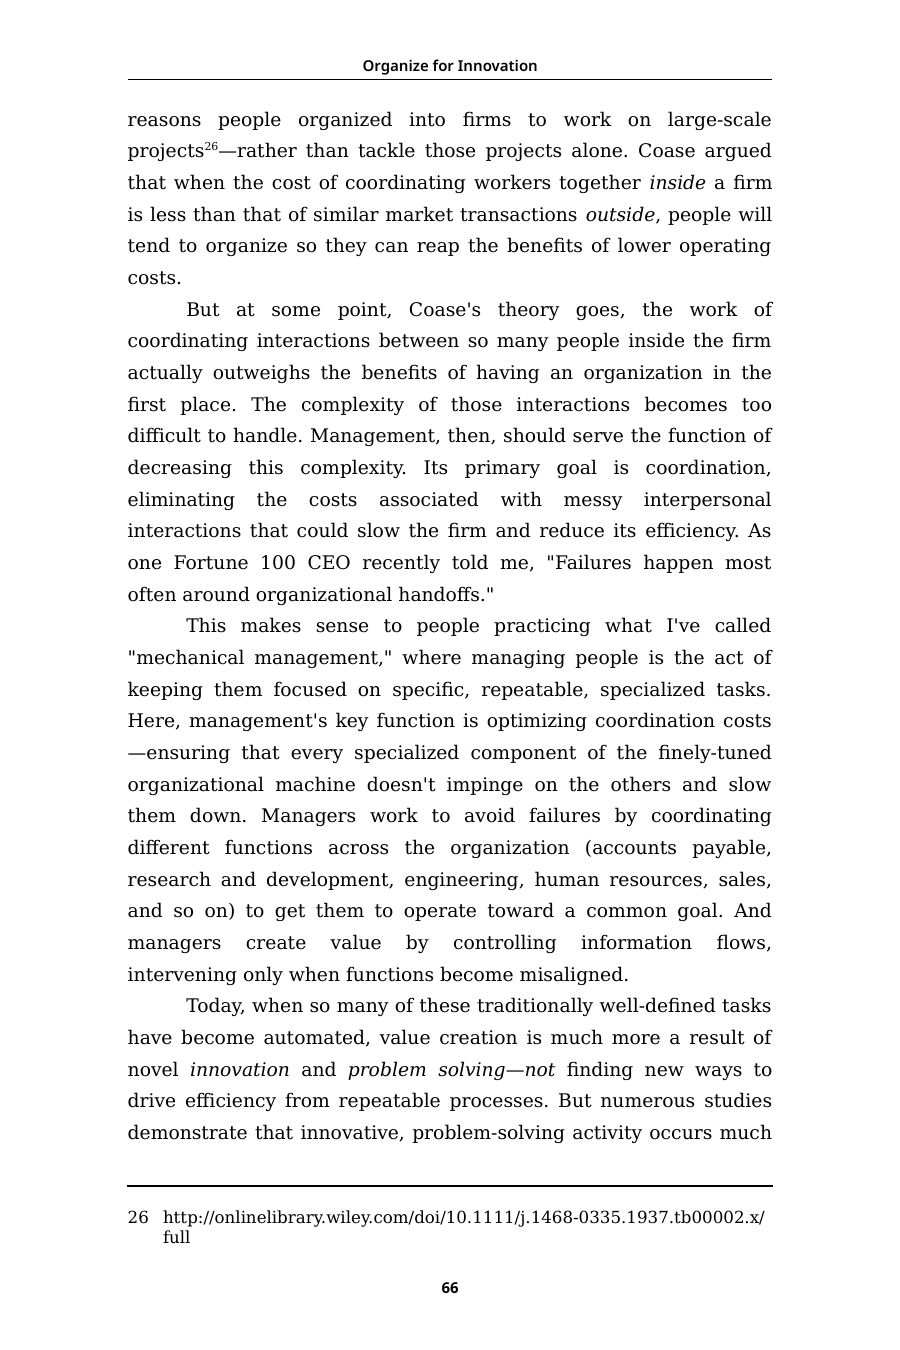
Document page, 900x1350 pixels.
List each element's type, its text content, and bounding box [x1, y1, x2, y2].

text reasons people organized into firms to work on large-scale projects—rather than tackle those projects alone. Coase argued that when the cost of coordinating workers together inside a firm is less than that of similar market transactions outside, people will tend to organize so they can reap the benefits of lower operating costs. [127, 109, 772, 289]
text http://onlinelibrary.wiley.com/doi/10.1111/j.1468-0335.1937.tb00002.x/full [127, 1208, 772, 1247]
text But at some point, Coase's theory goes, the work of coordinating interactions between so many people inside the firm actually outweighs the benefits of having an organization in the first place. The complexity of those interactions becomes too difficult to handle. Management, then, should serve the function of decreasing this complexity. Its primary goal is coordination, eliminating the costs associated with messy interpersonal interactions that could slow the firm and reduce its efficiency. As one Fortune 100 CEO recently told me, "Failures happen most often around organizational handoffs." [127, 299, 772, 606]
text Today, when so many of these traditionally well-defined tasks have become automated, value creation is much more a result of novel innovation and problem solving—not finding new ways to drive efficiency from repeatable processes. But numerous studies demonstrate that innovative, problem-solving activity occurs much [127, 995, 772, 1144]
text This makes sense to people practicing what I've called "mechanical management," where managing people is the act of keeping them focused on specific, repeatable, specialized tasks. Here, management's key function is optimizing coordination costs—ensuring that every specialized component of the finely-tuned organizational machine doesn't impinge on the others and slow them down. Managers work to avoid failures by coordinating different functions across the organization (accounts payable, research and development, engineering, human resources, sales, and so on) to get them to operate toward a common goal. And managers create value by controlling information flows, intervening only when functions become misaligned. [127, 615, 772, 986]
